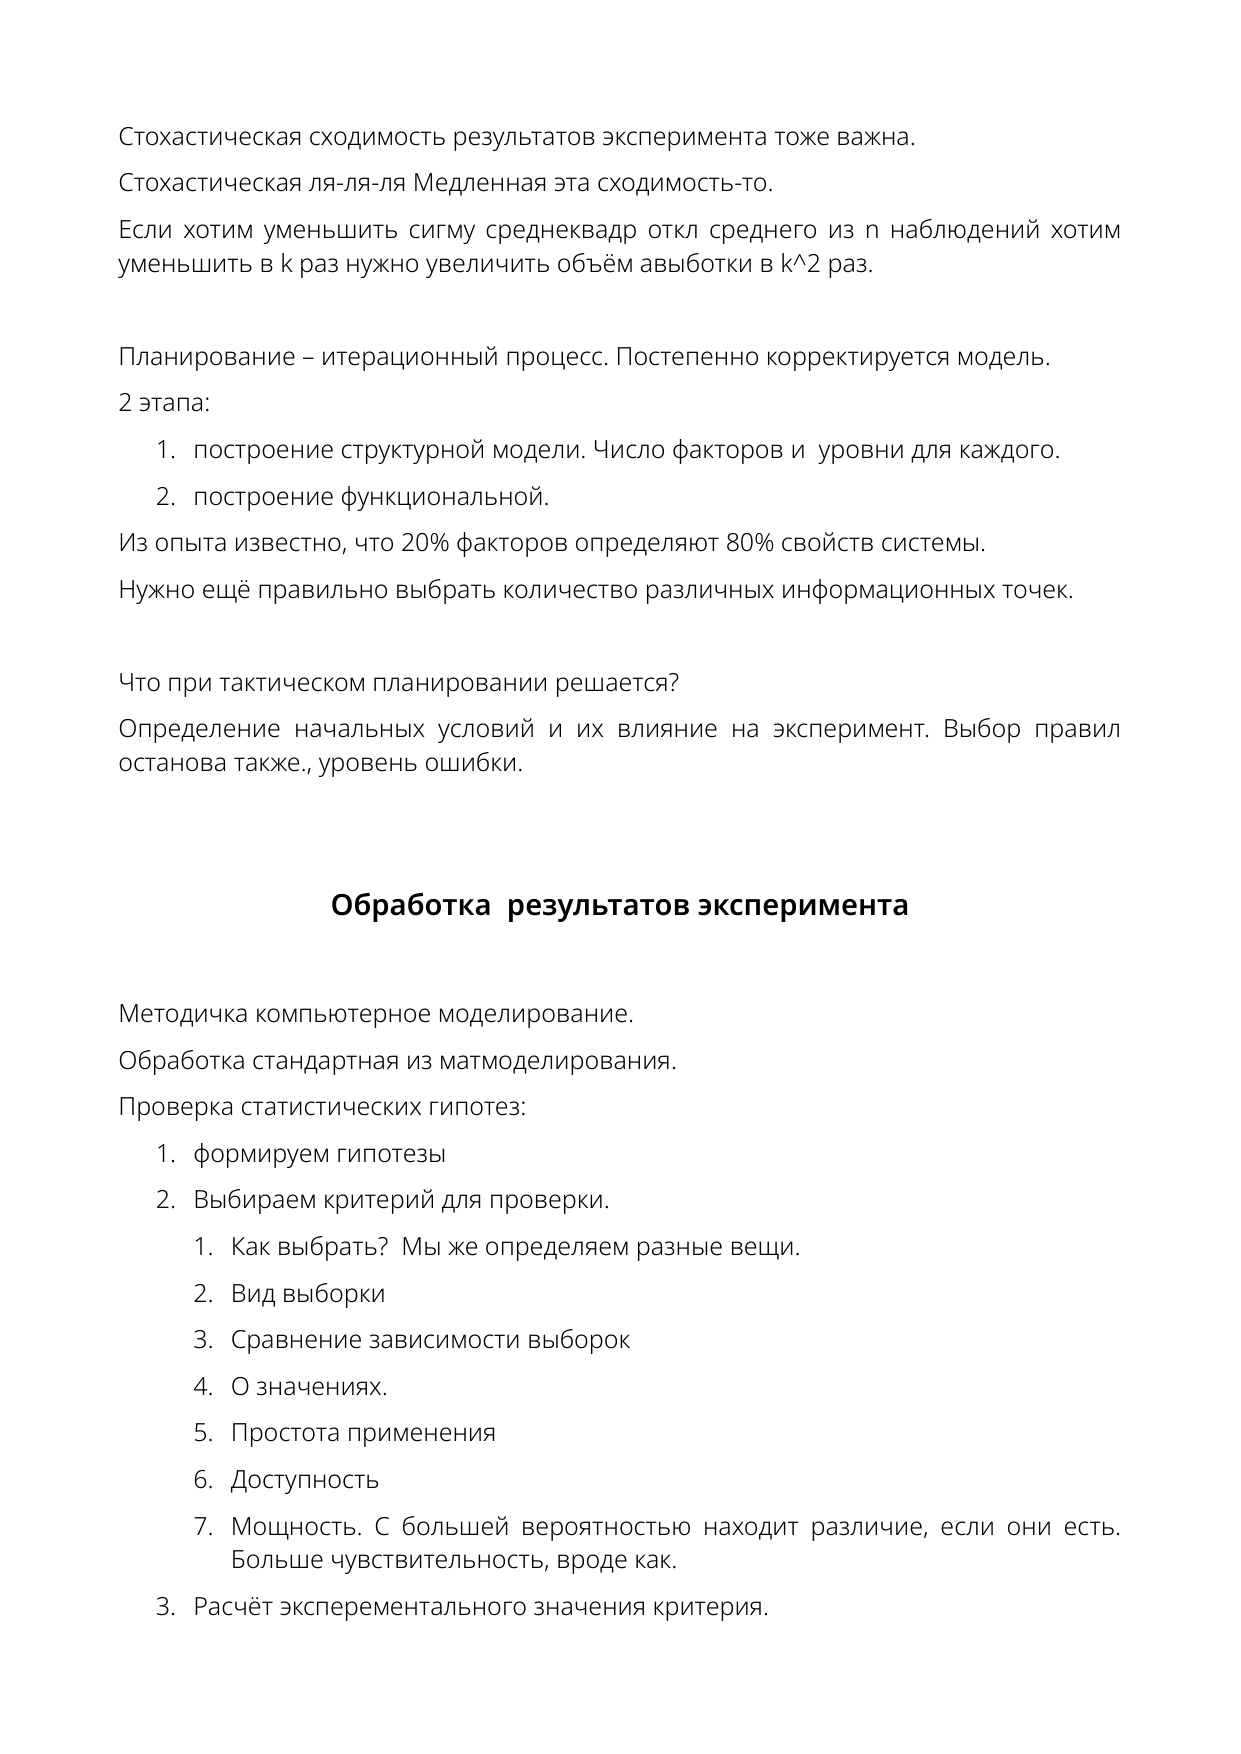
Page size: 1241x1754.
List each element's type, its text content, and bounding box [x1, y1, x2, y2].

text Определение начальных условий и их влияние на эксперимент. Выбор правил останова также., уровень ошибки. [118, 711, 1122, 779]
list Доступность [193, 1462, 1122, 1496]
text Обработка стандартная из матмоделирования. [118, 1042, 1122, 1077]
text Методичка компьютерное моделирование. [118, 996, 1122, 1030]
list Сравнение зависимости выборок [193, 1322, 1122, 1356]
text Нужно ещё правильно выбрать количество различных информационных точек. [118, 571, 1122, 605]
text Планирование – итерационный процесс. Постепенно корректируется модель. [118, 338, 1122, 372]
list Мощность. С большей вероятностью находит различие, если они есть. Больше чувствительность, вроде как. [193, 1508, 1122, 1576]
list Вид выборки [193, 1275, 1122, 1309]
list Как выбрать? Мы же определяем разные вещи. [193, 1229, 1122, 1263]
subtitle Обработка результатов эксперимента [118, 885, 1122, 924]
text Что при тактическом планировании решается? [118, 664, 1122, 698]
list построение функциональной. [156, 478, 1122, 512]
text Стохастическая ля-ля-ля Медленная эта сходимость-то. [118, 165, 1122, 199]
text Проверка статистических гипотез: [118, 1089, 1122, 1123]
list Расчёт эксперементального значения критерия. [156, 1589, 1122, 1623]
text Если хотим уменьшить сигму среднеквадр откл среднего из n наблюдений хотим уменьшить в k раз нужно увеличить объём авыботки в k^2 раз. [118, 211, 1122, 279]
text Стохастическая сходимость результатов эксперимента тоже важна. [118, 118, 1122, 152]
list Простота применения [193, 1415, 1122, 1449]
list Выбираем критерий для проверки. [156, 1182, 1122, 1216]
list формируем гипотезы [156, 1136, 1122, 1170]
text Из опыта известно, что 20% факторов определяют 80% свойств системы. [118, 525, 1122, 559]
text 2 этапа: [118, 385, 1122, 419]
list построение структурной модели. Число факторов и уровни для каждого. [156, 432, 1122, 466]
list О значениях. [193, 1368, 1122, 1402]
